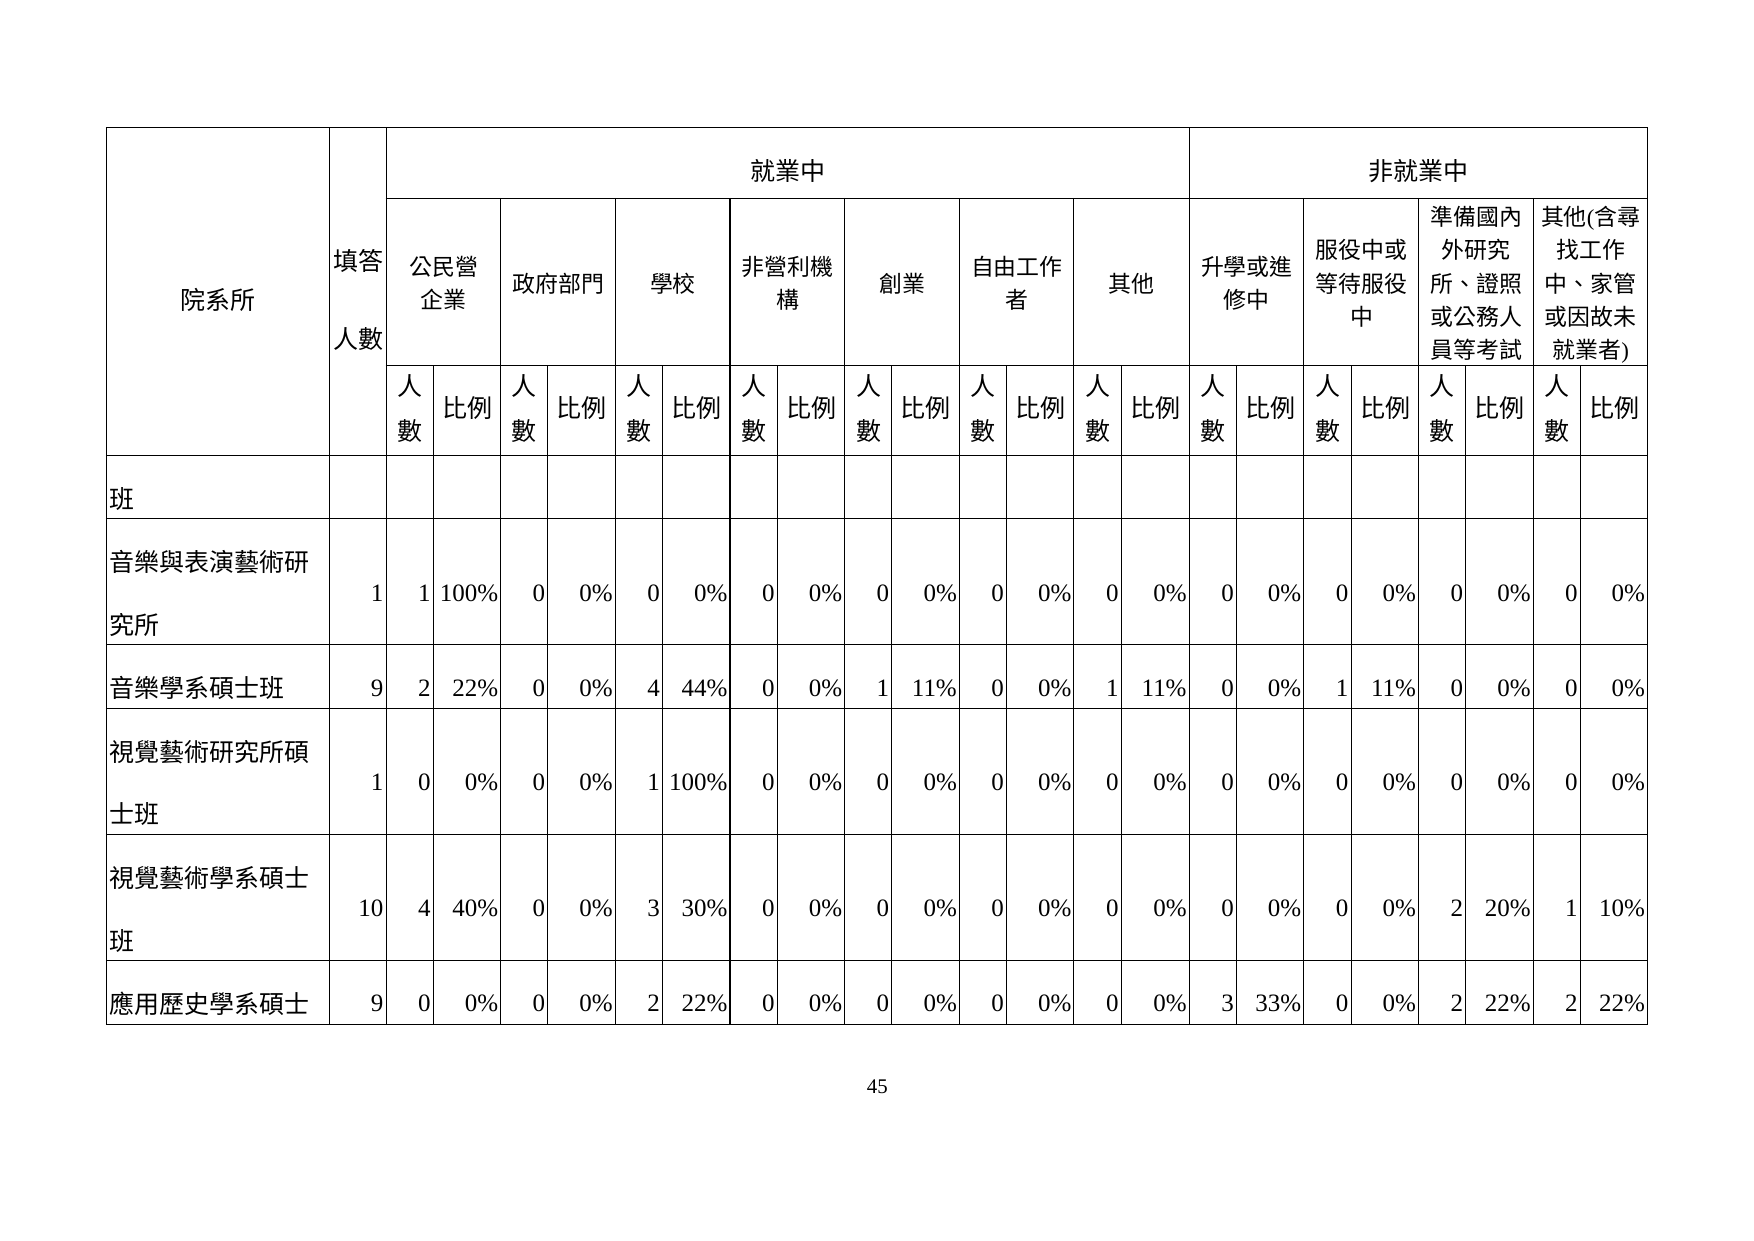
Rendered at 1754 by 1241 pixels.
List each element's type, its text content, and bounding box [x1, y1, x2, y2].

table_cell 人數 [1304, 366, 1351, 455]
table_cell 0% [663, 519, 729, 644]
table_cell [731, 456, 777, 518]
table_cell [330, 456, 386, 518]
table_cell 0% [1352, 961, 1418, 1023]
table_cell 0% [1007, 519, 1073, 644]
table_cell 0 [1074, 961, 1121, 1023]
table_cell 4 [616, 645, 662, 708]
table_cell 0% [778, 835, 844, 960]
table_cell [1074, 456, 1121, 518]
table_cell 0% [1466, 709, 1533, 834]
table_cell 0% [778, 709, 844, 834]
table_cell 升學或進修中 [1190, 199, 1303, 365]
table_cell 1 [616, 709, 662, 834]
table_cell 0 [501, 961, 547, 1023]
table_cell 人數 [1190, 366, 1236, 455]
table_cell 應用歷史學系碩士 [107, 961, 329, 1023]
table_cell 0 [387, 961, 433, 1023]
table_cell [845, 456, 891, 518]
table_cell 0% [1581, 709, 1647, 834]
table_cell 0 [960, 645, 1006, 708]
table_cell 0 [616, 519, 662, 644]
table_cell [1466, 456, 1533, 518]
table_cell 比例 [1352, 366, 1418, 455]
table_cell 0% [1581, 519, 1647, 644]
table_cell 33% [1237, 961, 1303, 1023]
table_cell 22% [1581, 961, 1647, 1023]
table_cell 0% [1122, 835, 1189, 960]
table_cell 0% [548, 835, 615, 960]
table_cell 0% [1581, 645, 1647, 708]
table_cell [1352, 456, 1418, 518]
table_header 填答 人數 [330, 128, 386, 455]
table_cell [434, 456, 500, 518]
table_cell 9 [330, 961, 386, 1023]
table_cell [1581, 456, 1647, 518]
table_cell 學校 [616, 199, 729, 365]
table_header 非就業中 [1190, 128, 1647, 198]
table_cell 創業 [845, 199, 959, 365]
table_cell 0% [1007, 961, 1073, 1023]
table_cell 0% [1466, 519, 1533, 644]
table_cell 0 [1534, 645, 1580, 708]
table_cell 0% [1352, 519, 1418, 644]
table_cell 0 [1534, 519, 1580, 644]
table_cell 0 [1304, 961, 1351, 1023]
table_cell 比例 [778, 366, 844, 455]
table_cell 1 [1074, 645, 1121, 708]
table_cell 比例 [1581, 366, 1647, 455]
table_cell 0% [1237, 709, 1303, 834]
table_cell 22% [1466, 961, 1533, 1023]
table_cell 0% [1237, 835, 1303, 960]
table_cell 0 [1190, 835, 1236, 960]
table_cell 0 [1419, 645, 1465, 708]
table_cell 1 [330, 519, 386, 644]
table_cell 0 [960, 709, 1006, 834]
table_cell 30% [663, 835, 729, 960]
table_cell 自由工作者 [960, 199, 1073, 365]
table_cell [387, 456, 433, 518]
table_cell 人數 [1419, 366, 1465, 455]
table_cell 0% [1007, 709, 1073, 834]
table_cell 比例 [1122, 366, 1189, 455]
table_cell 視覺藝術研究所碩士班 [107, 709, 329, 834]
table_cell 2 [387, 645, 433, 708]
table_cell 比例 [1007, 366, 1073, 455]
table_cell 人數 [731, 366, 777, 455]
table_cell [1419, 456, 1465, 518]
table_cell 44% [663, 645, 729, 708]
table_cell 2 [1419, 835, 1465, 960]
table_cell 0% [892, 519, 959, 644]
table_cell 0% [1352, 709, 1418, 834]
table_cell [616, 456, 662, 518]
table_cell 音樂與表演藝術研究所 [107, 519, 329, 644]
table_cell 0 [960, 961, 1006, 1023]
table_cell 0 [1074, 519, 1121, 644]
table_cell 比例 [548, 366, 615, 455]
table_cell [1534, 456, 1580, 518]
table_cell 0 [845, 519, 891, 644]
table_cell 22% [434, 645, 500, 708]
table_cell 非營利機構 [731, 199, 844, 365]
table_cell 22% [663, 961, 729, 1023]
table_cell 0% [1352, 835, 1418, 960]
table_cell 0% [434, 709, 500, 834]
table_cell 0 [501, 835, 547, 960]
table_cell 0% [548, 961, 615, 1023]
table_cell 人數 [960, 366, 1006, 455]
table_cell 11% [1122, 645, 1189, 708]
table_cell 0 [960, 835, 1006, 960]
table_cell 10% [1581, 835, 1647, 960]
table_cell 0 [1419, 519, 1465, 644]
table_cell 0 [1190, 519, 1236, 644]
table_cell [1237, 456, 1303, 518]
table_cell 準備國內外研究所、證照或公務人員等考試 [1419, 199, 1533, 365]
table_cell 服役中或等待服役中 [1304, 199, 1418, 365]
table_cell [892, 456, 959, 518]
table_cell 0 [960, 519, 1006, 644]
table_cell 1 [330, 709, 386, 834]
table_cell 1 [1534, 835, 1580, 960]
table_cell 100% [663, 709, 729, 834]
table_cell [1122, 456, 1189, 518]
table_cell [501, 456, 547, 518]
table_cell 2 [616, 961, 662, 1023]
table_cell 100% [434, 519, 500, 644]
table_cell 0 [387, 709, 433, 834]
table_cell 0% [778, 519, 844, 644]
table_cell 0% [548, 645, 615, 708]
table_cell 人數 [387, 366, 433, 455]
table_cell 0 [731, 835, 777, 960]
table_cell 0 [1304, 835, 1351, 960]
table_cell 政府部門 [501, 199, 615, 365]
table_cell 1 [387, 519, 433, 644]
table_cell [1304, 456, 1351, 518]
table_cell 0 [1074, 709, 1121, 834]
table_cell 0 [845, 835, 891, 960]
table_cell 40% [434, 835, 500, 960]
table_cell 2 [1534, 961, 1580, 1023]
table_cell 0% [1466, 645, 1533, 708]
table_cell 0% [892, 961, 959, 1023]
table_cell 0 [731, 961, 777, 1023]
table_cell 11% [1352, 645, 1418, 708]
table_cell 其他 [1074, 199, 1189, 365]
table_cell 1 [845, 645, 891, 708]
table_cell 9 [330, 645, 386, 708]
table_cell [1190, 456, 1236, 518]
table_cell 0 [731, 645, 777, 708]
table_cell 0% [548, 709, 615, 834]
table_cell 人數 [845, 366, 891, 455]
table_cell 4 [387, 835, 433, 960]
table_cell 20% [1466, 835, 1533, 960]
table_cell 0% [434, 961, 500, 1023]
table_cell 0 [731, 519, 777, 644]
table_cell 比例 [892, 366, 959, 455]
table_cell 1 [1304, 645, 1351, 708]
table_cell 2 [1419, 961, 1465, 1023]
table_cell 0 [501, 645, 547, 708]
table_cell 0% [1007, 645, 1073, 708]
table_cell 比例 [1237, 366, 1303, 455]
table_cell 0% [548, 519, 615, 644]
table_cell 11% [892, 645, 959, 708]
table_cell 0% [778, 645, 844, 708]
table_cell 3 [616, 835, 662, 960]
table_cell 0 [1190, 645, 1236, 708]
table_cell 0% [1122, 519, 1189, 644]
table_cell 0 [1190, 709, 1236, 834]
table_cell 0% [892, 709, 959, 834]
table_cell 人數 [1074, 366, 1121, 455]
table_cell 0 [845, 709, 891, 834]
table_header 院系所 [107, 128, 329, 455]
table_cell 0 [731, 709, 777, 834]
table_cell [778, 456, 844, 518]
table_cell [548, 456, 615, 518]
table_cell 0% [1122, 709, 1189, 834]
table_cell 0 [1304, 709, 1351, 834]
table_cell 人數 [616, 366, 662, 455]
table_cell 人數 [1534, 366, 1580, 455]
table_cell 人數 [501, 366, 547, 455]
table_header 就業中 [387, 128, 1189, 198]
table_cell 0% [1122, 961, 1189, 1023]
table_cell 0% [1237, 645, 1303, 708]
table_cell 0 [501, 709, 547, 834]
table_cell 0 [1074, 835, 1121, 960]
table_cell 0% [1237, 519, 1303, 644]
table_cell 班 [107, 456, 329, 518]
table_cell 其他(含尋找工作中、家管或因故未就業者) [1534, 199, 1647, 365]
table_cell 比例 [1466, 366, 1533, 455]
table_cell [1007, 456, 1073, 518]
table_cell 比例 [663, 366, 729, 455]
table_cell 視覺藝術學系碩士班 [107, 835, 329, 960]
table_cell 0% [1007, 835, 1073, 960]
table_cell 0 [845, 961, 891, 1023]
table_cell 音樂學系碩士班 [107, 645, 329, 708]
table_cell 公民營 企業 [387, 199, 500, 365]
table_cell 0 [1304, 519, 1351, 644]
table_cell 0% [778, 961, 844, 1023]
table_cell 10 [330, 835, 386, 960]
table_cell [960, 456, 1006, 518]
table_cell 3 [1190, 961, 1236, 1023]
table_cell 0 [1419, 709, 1465, 834]
table_cell 0% [892, 835, 959, 960]
table_cell [663, 456, 729, 518]
table_cell 0 [501, 519, 547, 644]
table_cell 0 [1534, 709, 1580, 834]
table_cell 比例 [434, 366, 500, 455]
